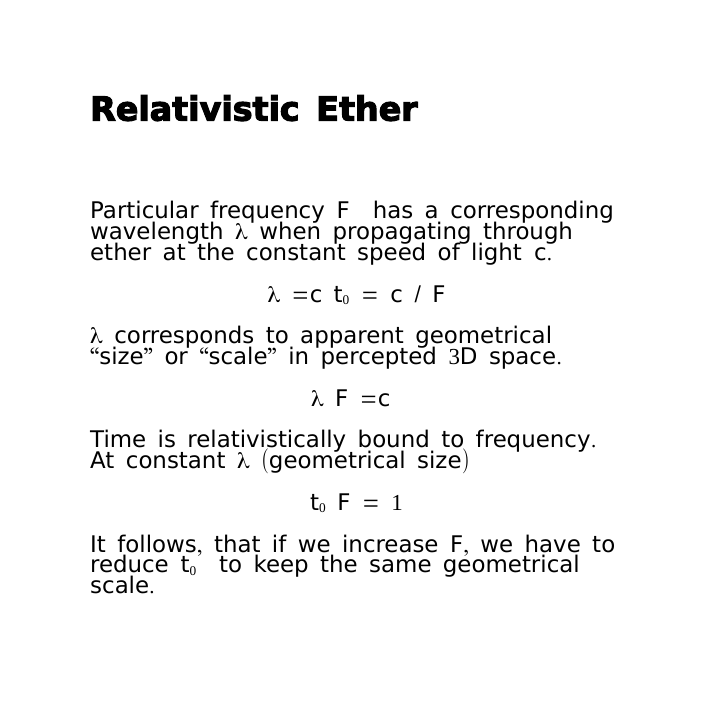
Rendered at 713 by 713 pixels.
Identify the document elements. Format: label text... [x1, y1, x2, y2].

text λ F =c [90, 390, 622, 411]
subtitle Relativistic Ether [90, 97, 622, 128]
text t0 F = 1 [90, 494, 622, 515]
text Particular frequency F has a corresponding wavelength λ when propagating through ether at the constant speed of light c. [90, 203, 622, 265]
text λ corresponds to apparent geometrical “size” or “scale” in percepted 3D space. [90, 328, 622, 369]
text It follows, that if we increase F, we have to reduce t0 to keep the same geometrical scale. [90, 536, 622, 598]
text Time is relativistically bound to frequency. At constant λ (geometrical size) [90, 432, 622, 473]
text λ =c t0 = c / F [90, 286, 622, 307]
